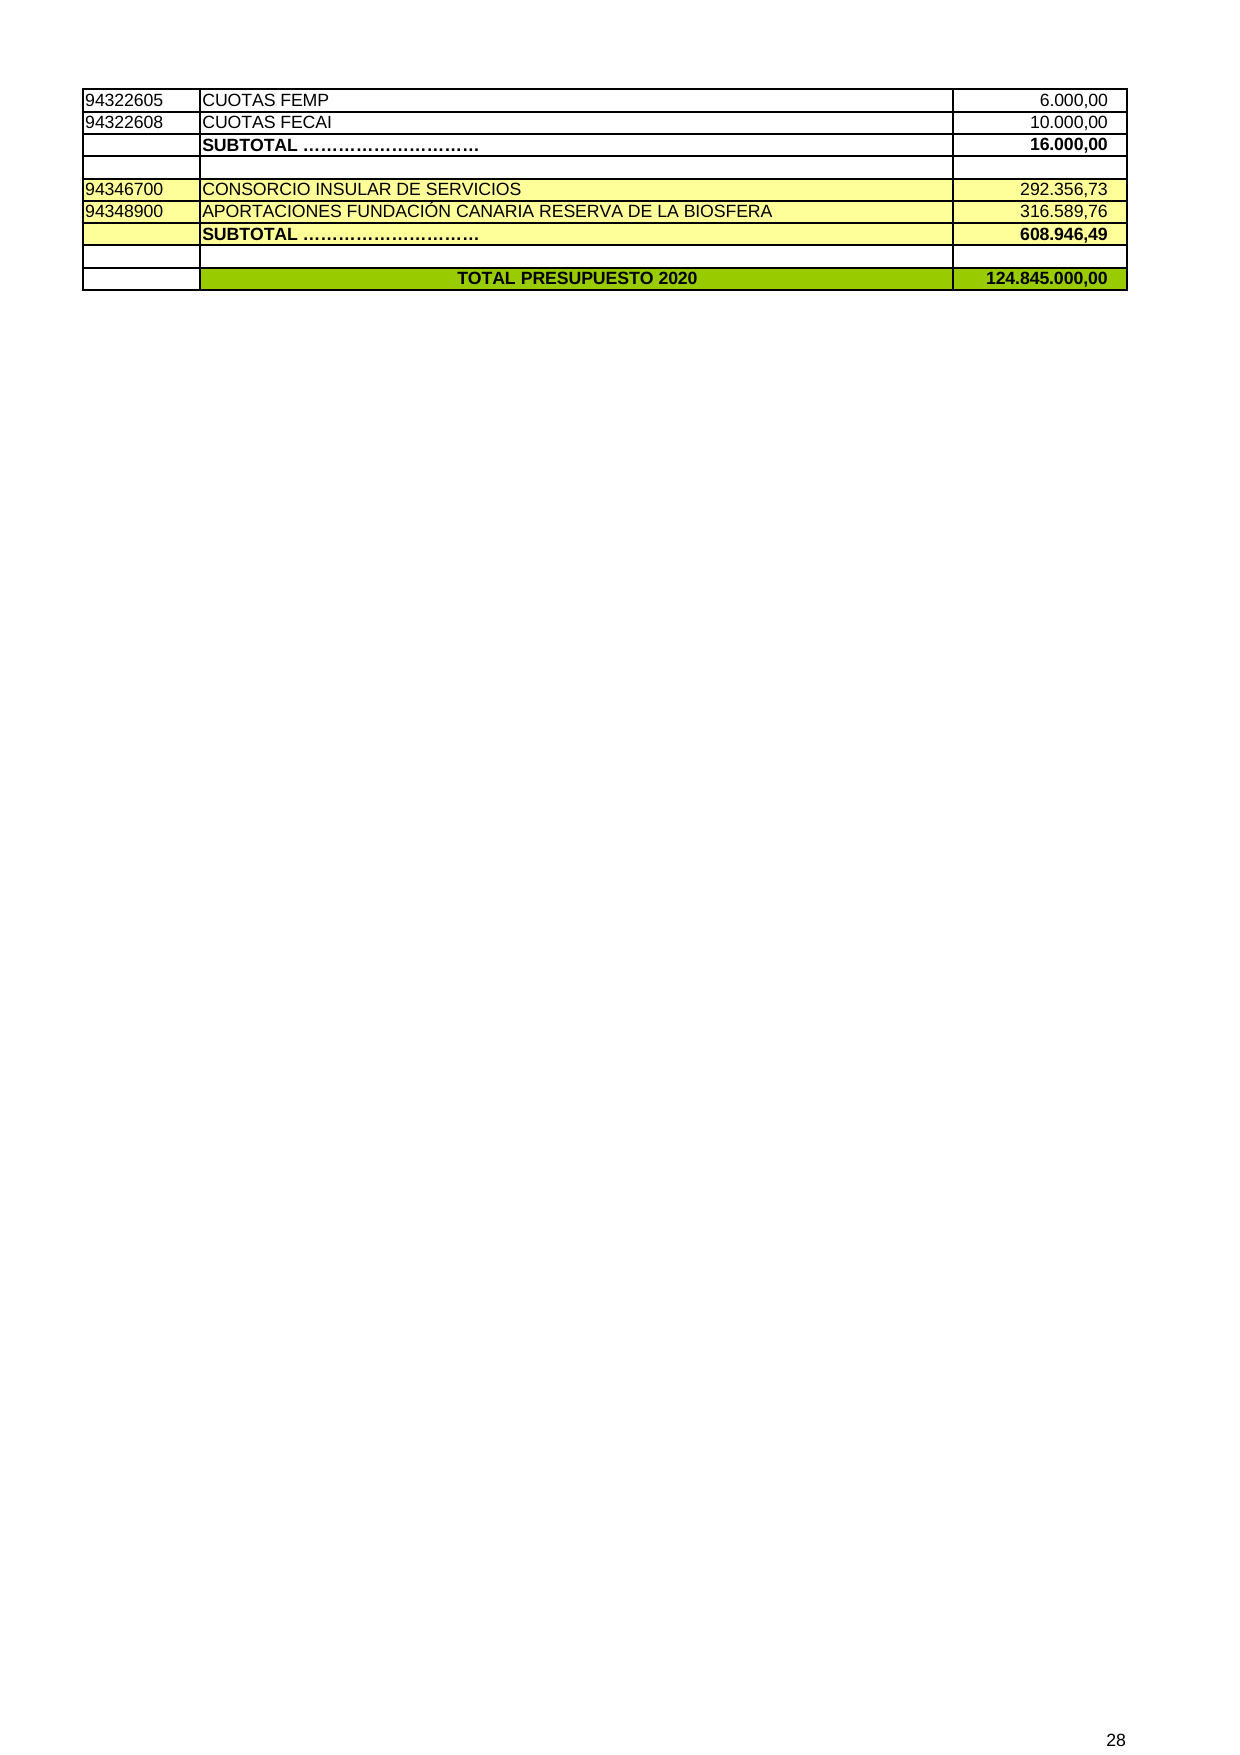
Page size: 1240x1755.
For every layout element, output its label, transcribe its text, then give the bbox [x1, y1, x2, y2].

table_header 94322605 [84, 90, 199, 111]
table_cell [84, 157, 199, 177]
table_header CUOTAS FEMP [201, 90, 952, 111]
table_cell 124.845.000,00 [954, 269, 1126, 289]
table_cell [201, 157, 952, 177]
table_cell [84, 269, 199, 289]
table_cell SUBTOTAL ………………………… [201, 135, 952, 155]
table_cell [84, 246, 199, 267]
table_cell APORTACIONES FUNDACIÓN CANARIA RESERVA DE LA BIOSFERA [201, 202, 952, 222]
table_cell CUOTAS FECAI [201, 113, 952, 133]
table_cell 94346700 [84, 180, 199, 200]
table_cell 94348900 [84, 202, 199, 222]
table_header 6.000,00 [954, 90, 1126, 111]
table_cell 316.589,76 [954, 202, 1126, 222]
table_cell [84, 135, 199, 155]
table_cell TOTAL PRESUPUESTO 2020 [201, 269, 952, 289]
table_cell [954, 246, 1126, 267]
table_cell 16.000,00 [954, 135, 1126, 155]
table_cell [954, 157, 1126, 177]
table_cell [201, 246, 952, 267]
table_cell 292.356,73 [954, 180, 1126, 200]
table_cell [84, 224, 199, 244]
table_cell 94322608 [84, 113, 199, 133]
table_cell SUBTOTAL ………………………… [201, 224, 952, 244]
table_cell CONSORCIO INSULAR DE SERVICIOS [201, 180, 952, 200]
table_cell 10.000,00 [954, 113, 1126, 133]
table_cell 608.946,49 [954, 224, 1126, 244]
